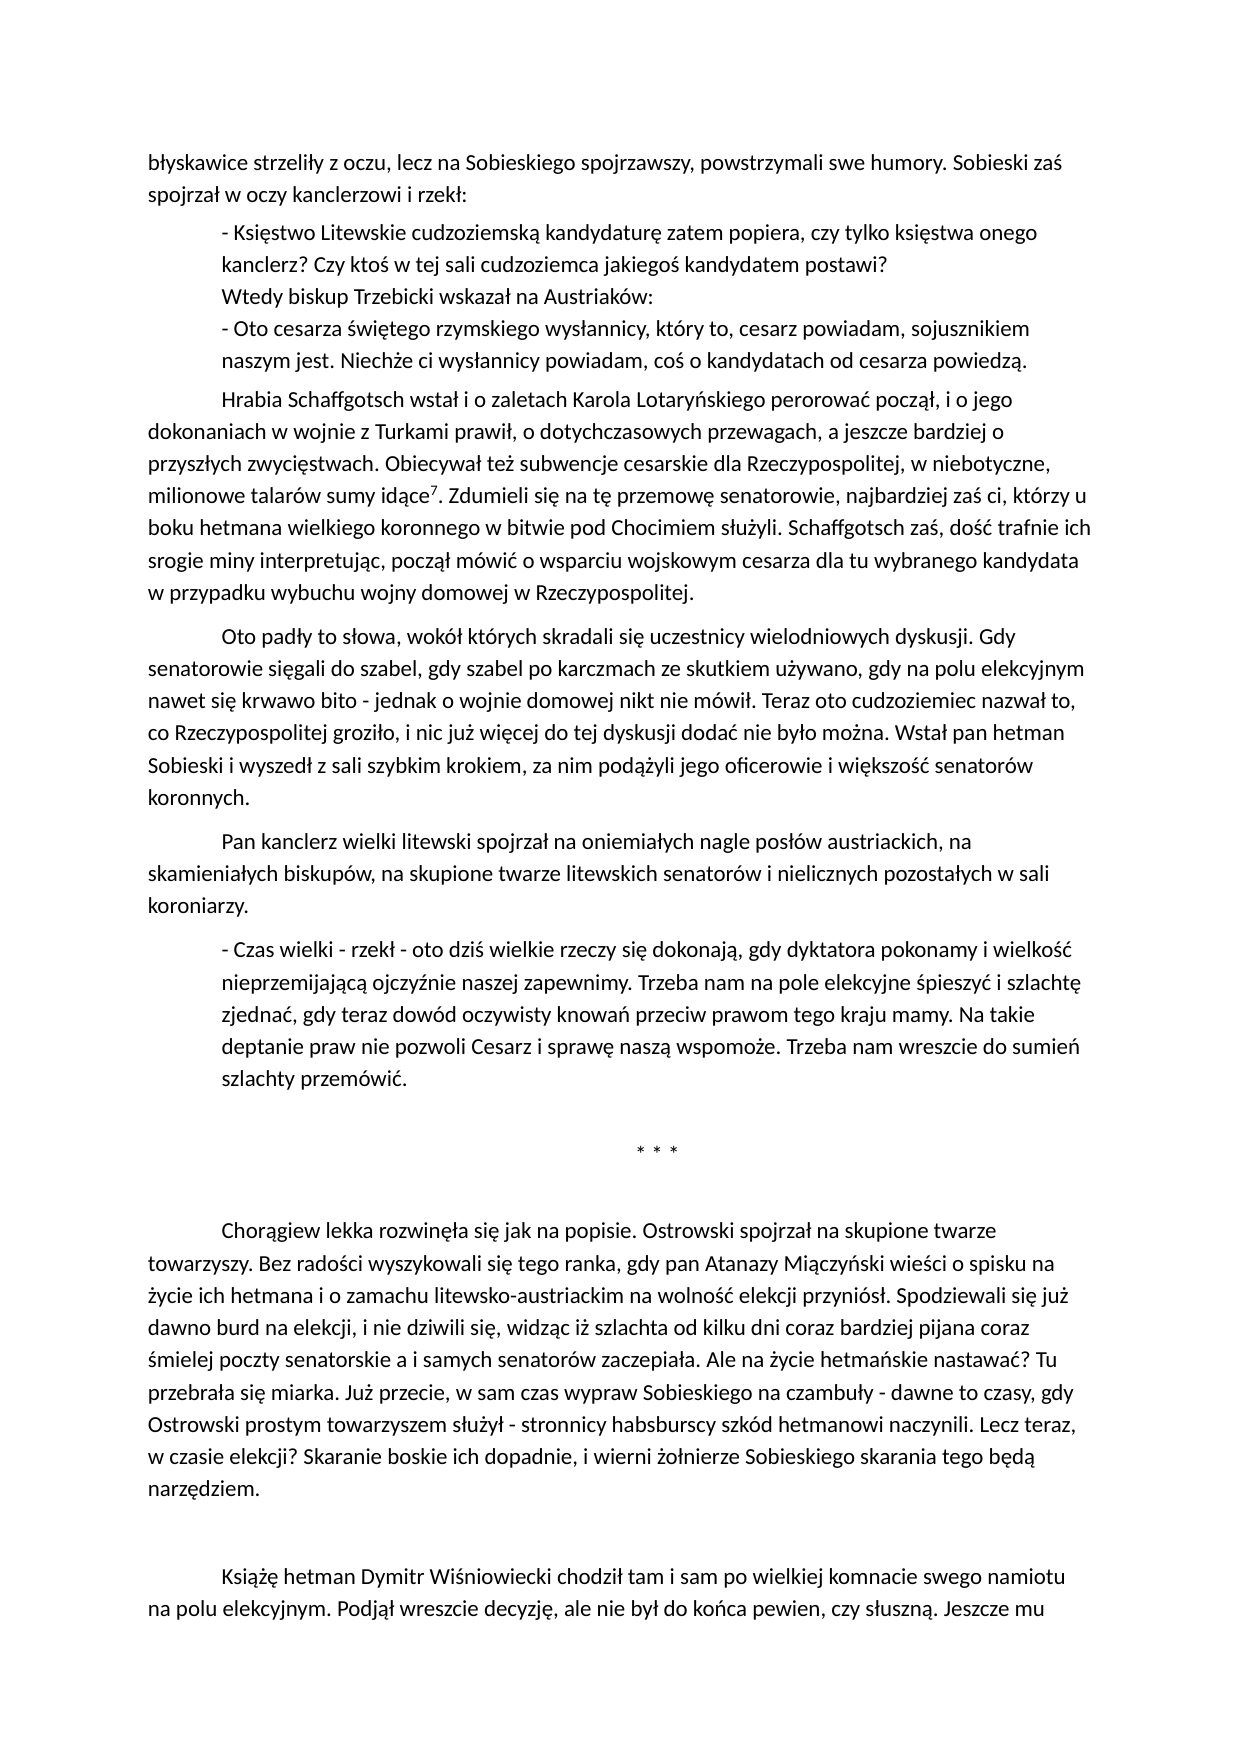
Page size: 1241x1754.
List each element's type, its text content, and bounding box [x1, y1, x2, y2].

text Oto padły to słowa, wokół których skradali się uczestnicy wielodniowych dyskusji. Gdy senatorowie sięgali do szabel, gdy szabel po karczmach ze skutkiem używano, gdy na polu elekcyjnym nawet się krwawo bito - jednak o wojnie domowej nikt nie mówił. Teraz oto cudzoziemiec nazwał to, co Rzeczypospolitej groziło, i nic już więcej do tej dyskusji dodać nie było można. Wstał pan hetman Sobieski i wyszedł z sali szybkim krokiem, za nim podążyli jego oficerowie i większość senatorów koronnych. [148, 622, 1093, 811]
text - Oto cesarza świętego rzymskiego wysłannicy, który to, cesarz powiadam, sojusznikiem naszym jest. Niechże ci wysłannicy powiadam, coś o kandydatach od cesarza powiedzą. [221, 314, 1093, 375]
text - Księstwo Litewskie cudzoziemską kandydaturę zatem popiera, czy tylko księstwa onego kanclerz? Czy ktoś w tej sali cudzoziemca jakiegoś kandydatem postawi? [221, 218, 1093, 278]
text * * * [148, 1140, 1093, 1168]
text Pan kanclerz wielki litewski spojrzał na oniemiałych nagle posłów austriackich, na skamieniałych biskupów, na skupione twarze litewskich senatorów i nielicznych pozostałych w sali koroniarzy. [148, 827, 1093, 919]
text Książę hetman Dymitr Wiśniowiecki chodził tam i sam po wielkiej komnacie swego namiotu na polu elekcyjnym. Podjął wreszcie decyzję, ale nie był do końca pewien, czy słuszną. Jeszcze mu [148, 1562, 1093, 1622]
text Wtedy biskup Trzebicki wskazał na Austriaków: [221, 282, 1093, 310]
text Hrabia Schaffgotsch wstał i o zaletach Karola Lotaryńskiego perorować począł, i o jego dokonaniach w wojnie z Turkami prawił, o dotychczasowych przewagach, a jeszcze bardziej o przyszłych zwycięstwach. Obiecywał też subwencje cesarskie dla Rzeczypospolitej, w niebotyczne, milionowe talarów sumy idące. Zdumieli się na tę przemowę senatorowie, najbardziej zaś ci, którzy u boku hetmana wielkiego koronnego w bitwie pod Chocimiem służyli. Schaffgotsch zaś, dość trafnie ich srogie miny interpretując, począł mówić o wsparciu wojskowym cesarza dla tu wybranego kandydata w przypadku wybuchu wojny domowej w Rzeczypospolitej. [148, 385, 1093, 606]
text Chorągiew lekka rozwinęła się jak na popisie. Ostrowski spojrzał na skupione twarze towarzyszy. Bez radości wyszykowali się tego ranka, gdy pan Atanazy Miączyński wieści o spisku na życie ich hetmana i o zamachu litewsko-austriackim na wolność elekcji przyniósł. Spodziewali się już dawno burd na elekcji, i nie dziwili się, widząc iż szlachta od kilku dni coraz bardziej pijana coraz śmielej poczty senatorskie a i samych senatorów zaczepiała. Ale na życie hetmańskie nastawać? Tu przebrała się miarka. Już przecie, w sam czas wypraw Sobieskiego na czambuły - dawne to czasy, gdy Ostrowski prostym towarzyszem służył - stronnicy habsburscy szkód hetmanowi naczynili. Lecz teraz, w czasie elekcji? Skaranie boskie ich dopadnie, i wierni żołnierze Sobieskiego skarania tego będą narzędziem. [148, 1217, 1093, 1502]
text błyskawice strzeliły z oczu, lecz na Sobieskiego spojrzawszy, powstrzymali swe humory. Sobieski zaś spojrzał w oczy kanclerzowi i rzekł: [148, 148, 1093, 208]
text - Czas wielki - rzekł - oto dziś wielkie rzeczy się dokonają, gdy dyktatora pokonamy i wielkość nieprzemijającą ojczyźnie naszej zapewnimy. Trzeba nam na pole elekcyjne śpieszyć i szlachtę zjednać, gdy teraz dowód oczywisty knowań przeciw prawom tego kraju mamy. Na takie deptanie praw nie pozwoli Cesarz i sprawę naszą wspomoże. Trzeba nam wreszcie do sumień szlachty przemówić. [221, 935, 1093, 1092]
